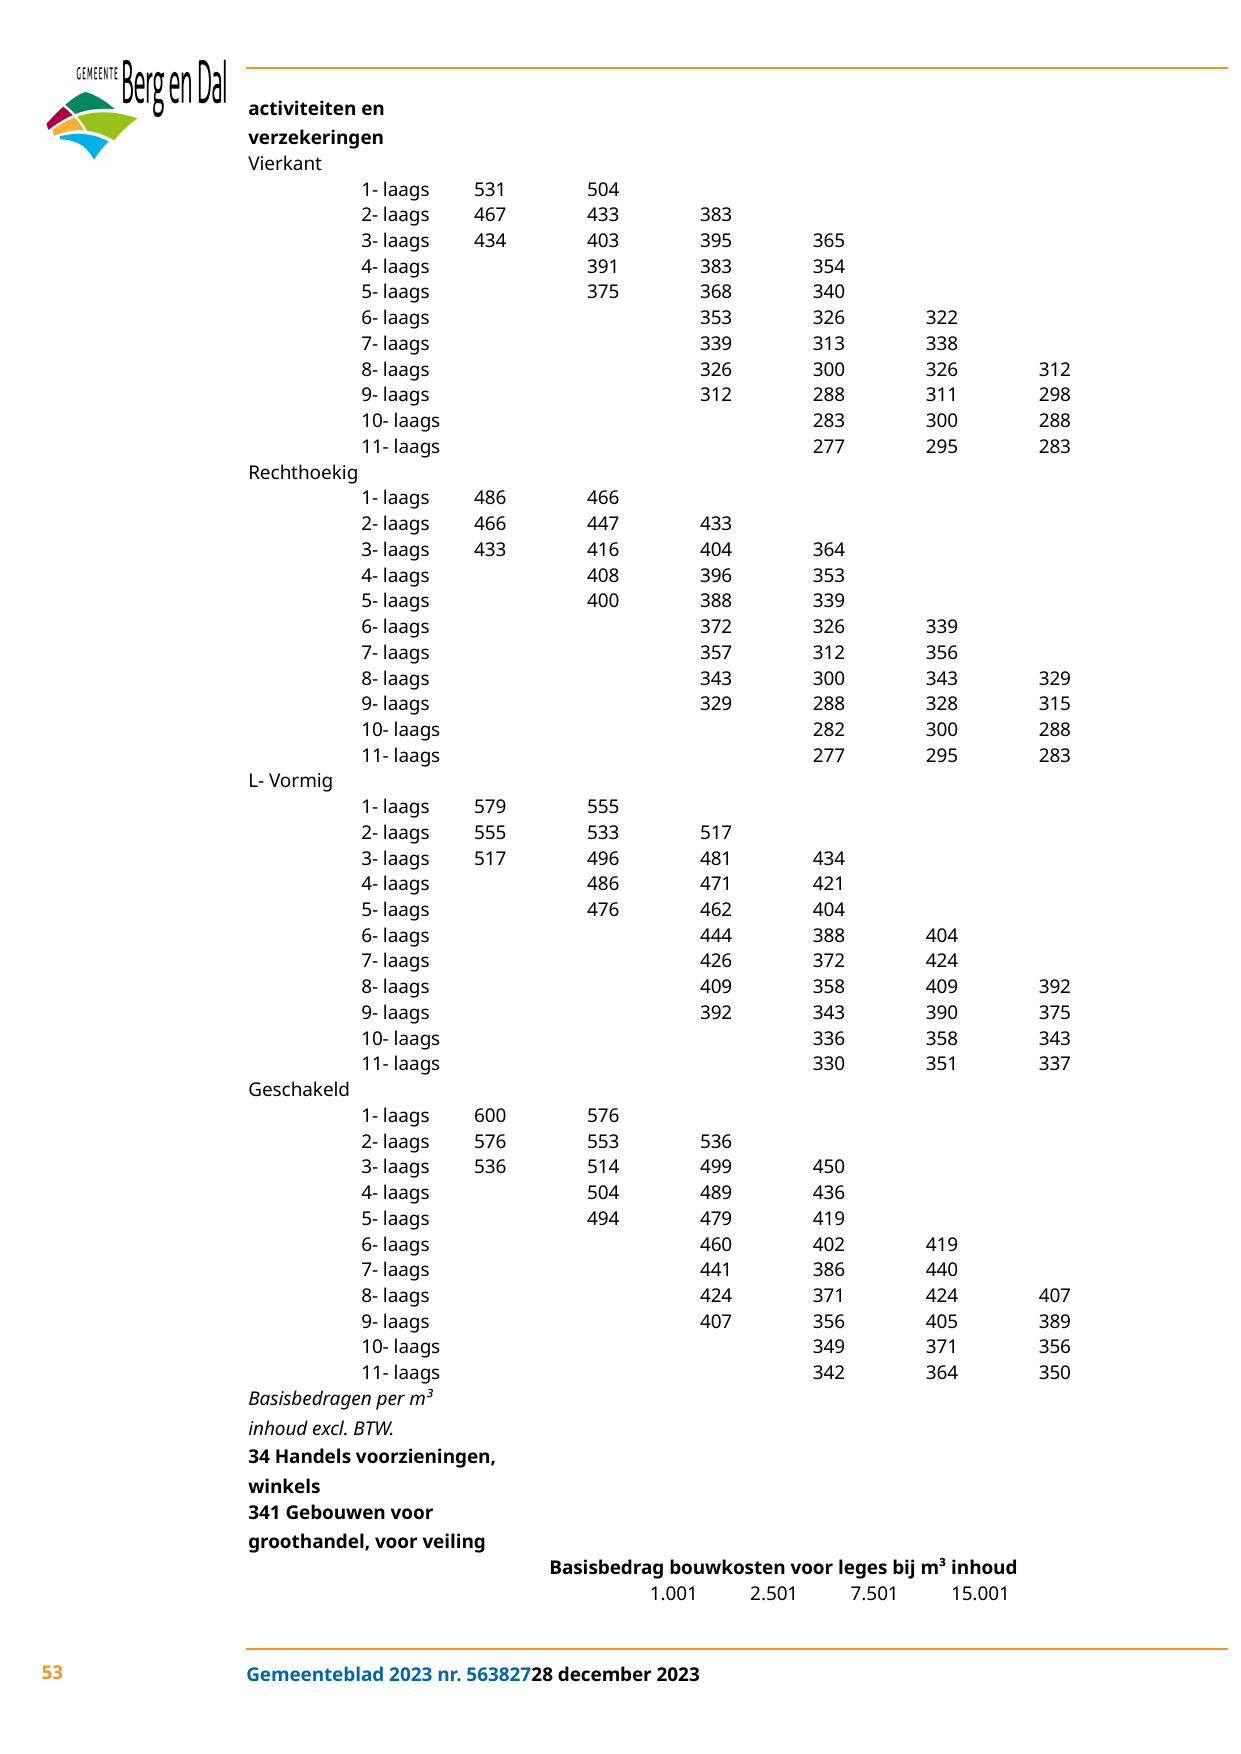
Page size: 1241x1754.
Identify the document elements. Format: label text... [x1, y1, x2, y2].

table_cell [926, 793, 1038, 819]
table_cell [587, 330, 700, 356]
table_cell 330 [813, 1051, 926, 1076]
picture [41, 47, 231, 172]
table_cell [700, 742, 813, 768]
table_cell 326 [813, 305, 926, 330]
table_cell [449, 1554, 549, 1580]
table_cell [474, 330, 587, 356]
table_cell [248, 1128, 361, 1153]
table_cell 295 [926, 433, 1038, 459]
table_cell [248, 1102, 361, 1128]
table_cell [248, 279, 361, 304]
table_cell [926, 1128, 1038, 1153]
table_cell [474, 768, 587, 793]
table_cell [1039, 279, 1152, 304]
table_cell 300 [926, 408, 1038, 433]
table_cell 396 [700, 562, 813, 587]
table_cell 433 [700, 510, 813, 536]
table_cell [474, 356, 587, 382]
table_cell 6- laags [361, 613, 474, 639]
table_cell 326 [926, 356, 1038, 382]
table_cell [1039, 485, 1152, 510]
table_cell [750, 1499, 850, 1554]
table_cell 6- laags [361, 1231, 474, 1256]
table_cell [1039, 95, 1152, 150]
table_cell 403 [587, 227, 700, 253]
table_cell 391 [587, 253, 700, 279]
table_cell 353 [813, 562, 926, 587]
table_cell 419 [813, 1205, 926, 1231]
table_cell 7- laags [361, 948, 474, 973]
table_header [549, 1444, 649, 1499]
table_cell [248, 485, 361, 510]
table_cell [248, 305, 361, 330]
table_cell 504 [587, 176, 700, 202]
table_cell 533 [587, 819, 700, 845]
table_cell [587, 305, 700, 330]
table_cell 576 [474, 1128, 587, 1153]
table_cell 343 [1039, 1025, 1152, 1051]
table_cell [587, 356, 700, 382]
table_cell 329 [700, 690, 813, 716]
table_cell 5- laags [361, 1205, 474, 1231]
table_cell [248, 408, 361, 433]
table_cell 6- laags [361, 922, 474, 948]
table_cell 553 [587, 1128, 700, 1153]
table_cell 4- laags [361, 1179, 474, 1205]
table_cell [813, 819, 926, 845]
table_cell 312 [700, 382, 813, 407]
table_cell 371 [813, 1282, 926, 1308]
table_cell [474, 1385, 587, 1440]
table_cell [700, 1385, 813, 1440]
table_cell [700, 485, 813, 510]
table_cell [248, 1205, 361, 1231]
table_cell [700, 1076, 813, 1102]
table_cell [587, 742, 700, 768]
table_cell 364 [926, 1359, 1038, 1385]
table_cell 340 [813, 279, 926, 304]
table_cell [587, 922, 700, 948]
table_cell [248, 176, 361, 202]
table_cell 277 [813, 742, 926, 768]
table_cell [587, 768, 700, 793]
table_cell [926, 95, 1038, 150]
table_cell activiteiten en verzekeringen [248, 95, 474, 150]
table_cell [1039, 305, 1152, 330]
table_cell [926, 871, 1038, 896]
table_cell [926, 1102, 1038, 1128]
table_cell [248, 330, 361, 356]
table_cell [474, 1282, 587, 1308]
table_cell [813, 1385, 926, 1440]
table_cell [474, 1179, 587, 1205]
table_header [850, 1444, 951, 1499]
table_cell 1- laags [361, 793, 474, 819]
table_cell [926, 279, 1038, 304]
table_cell [926, 253, 1038, 279]
table_cell [700, 408, 813, 433]
table_cell [813, 1076, 926, 1102]
table_cell [587, 95, 700, 150]
table_cell 388 [813, 922, 926, 948]
table_cell [700, 793, 813, 819]
table_cell 3- laags [361, 845, 474, 871]
table_cell 288 [813, 382, 926, 407]
table_cell 450 [813, 1154, 926, 1179]
table_cell [1039, 922, 1152, 948]
table_cell [587, 408, 700, 433]
table_cell 440 [926, 1256, 1038, 1282]
table_cell 283 [1039, 433, 1152, 459]
table_cell 356 [926, 639, 1038, 665]
table_cell 383 [700, 253, 813, 279]
table_cell 328 [926, 690, 1038, 716]
table_cell [1039, 1231, 1152, 1256]
table_cell [813, 793, 926, 819]
table_cell [587, 639, 700, 665]
table_cell 555 [587, 793, 700, 819]
table_cell 434 [474, 227, 587, 253]
table_cell [587, 974, 700, 999]
table_cell [1039, 768, 1152, 793]
table_cell 536 [700, 1128, 813, 1153]
table_cell [474, 1051, 587, 1076]
table_cell 409 [926, 974, 1038, 999]
table_cell 3- laags [361, 227, 474, 253]
table_cell 392 [700, 999, 813, 1025]
table_cell 282 [813, 716, 926, 742]
table_cell 3- laags [361, 1154, 474, 1179]
table_cell [1039, 562, 1152, 587]
table_cell [700, 716, 813, 742]
table_cell [850, 1499, 951, 1554]
table_cell 409 [700, 974, 813, 999]
table_cell 389 [1039, 1308, 1152, 1334]
table_cell [813, 510, 926, 536]
table_cell 444 [700, 922, 813, 948]
table_cell [248, 896, 361, 922]
table_cell [248, 202, 361, 227]
table_cell 313 [813, 330, 926, 356]
table_cell [474, 382, 587, 407]
table_cell [1039, 1154, 1152, 1179]
table_cell 2- laags [361, 202, 474, 227]
table_cell 2- laags [361, 510, 474, 536]
table_cell [474, 588, 587, 613]
table_cell [248, 690, 361, 716]
table_cell [926, 819, 1038, 845]
table_cell 404 [813, 896, 926, 922]
table_cell 517 [700, 819, 813, 845]
table_cell 407 [1039, 1282, 1152, 1308]
table_cell [248, 999, 361, 1025]
table_cell [813, 1128, 926, 1153]
table_cell 476 [587, 896, 700, 922]
table_cell Basisbedrag bouwkosten voor leges bij m³ inhoud [549, 1554, 1152, 1580]
table_cell 1.001 [650, 1580, 750, 1606]
table_cell [248, 1231, 361, 1256]
table_cell 11- laags [361, 742, 474, 768]
table_cell [248, 1154, 361, 1179]
table_cell [587, 1282, 700, 1308]
table_cell [474, 871, 587, 896]
table_cell [474, 613, 587, 639]
table_cell [1039, 330, 1152, 356]
table_cell 11- laags [361, 433, 474, 459]
table_cell [248, 819, 361, 845]
table_cell 405 [926, 1308, 1038, 1334]
table_cell [474, 1334, 587, 1359]
table_cell [1039, 1385, 1152, 1440]
table_cell 338 [926, 330, 1038, 356]
table_cell [474, 999, 587, 1025]
table_cell [248, 1051, 361, 1076]
table_cell [951, 1499, 1051, 1554]
table_cell 375 [587, 279, 700, 304]
table_cell [926, 845, 1038, 871]
table_cell 15.001 [951, 1580, 1051, 1606]
table_cell 441 [700, 1256, 813, 1282]
table_cell 288 [1039, 716, 1152, 742]
table_cell 10- laags [361, 408, 474, 433]
table_cell [474, 433, 587, 459]
table_cell [474, 948, 587, 973]
table_cell 353 [700, 305, 813, 330]
table_cell [926, 150, 1038, 176]
table_cell [248, 845, 361, 871]
table_cell 357 [700, 639, 813, 665]
table_cell 315 [1039, 690, 1152, 716]
table_cell [474, 1256, 587, 1282]
table_cell 300 [813, 356, 926, 382]
table_header [951, 1444, 1051, 1499]
table_cell [1039, 639, 1152, 665]
table_cell [587, 665, 700, 690]
table_cell [1039, 1128, 1152, 1153]
table_cell [587, 999, 700, 1025]
table_cell [587, 150, 700, 176]
table_cell [248, 793, 361, 819]
table_cell [926, 1076, 1038, 1102]
table_cell [926, 536, 1038, 562]
table_cell [248, 1025, 361, 1051]
table_cell 424 [926, 948, 1038, 973]
table_cell 404 [926, 922, 1038, 948]
table_cell 341 Gebouwen voor groothandel, voor veiling [248, 1499, 549, 1554]
table_cell [248, 948, 361, 973]
table_cell 386 [813, 1256, 926, 1282]
table_cell 8- laags [361, 974, 474, 999]
table_cell 329 [1039, 665, 1152, 690]
table_cell 496 [587, 845, 700, 871]
table_cell 339 [813, 588, 926, 613]
table_cell 9- laags [361, 1308, 474, 1334]
table_cell 283 [813, 408, 926, 433]
table_cell 499 [700, 1154, 813, 1179]
table_cell [474, 716, 587, 742]
table_cell 433 [587, 202, 700, 227]
table_cell [587, 433, 700, 459]
table_cell 11- laags [361, 1359, 474, 1385]
table_cell [926, 1385, 1038, 1440]
table_cell [587, 1359, 700, 1385]
table_cell 5- laags [361, 588, 474, 613]
table_cell [248, 433, 361, 459]
table_cell 295 [926, 742, 1038, 768]
table_cell Vierkant [248, 150, 474, 176]
table_cell 486 [587, 871, 700, 896]
table_cell [474, 305, 587, 330]
table_cell 6- laags [361, 305, 474, 330]
table_cell 9- laags [361, 690, 474, 716]
table_cell 7- laags [361, 330, 474, 356]
table_cell 288 [1039, 408, 1152, 433]
table_cell [926, 588, 1038, 613]
table_cell [587, 716, 700, 742]
table_cell Basisbedragen per m³ inhoud excl. BTW. [248, 1385, 474, 1440]
table_cell 434 [813, 845, 926, 871]
table_cell 383 [700, 202, 813, 227]
table_cell 283 [1039, 742, 1152, 768]
table_cell [1039, 176, 1152, 202]
table_cell [248, 536, 361, 562]
table_cell [474, 253, 587, 279]
table_header [1051, 1444, 1152, 1499]
table_cell [248, 356, 361, 382]
table_cell 365 [813, 227, 926, 253]
table_cell 336 [813, 1025, 926, 1051]
table_cell 368 [700, 279, 813, 304]
table_cell 447 [587, 510, 700, 536]
table_cell [926, 1154, 1038, 1179]
table_cell [1051, 1499, 1152, 1554]
table_cell [587, 1025, 700, 1051]
table_cell 421 [813, 871, 926, 896]
table_cell [248, 639, 361, 665]
table_cell 342 [813, 1359, 926, 1385]
table_cell 372 [700, 613, 813, 639]
table_cell [248, 1359, 361, 1385]
table_cell [248, 974, 361, 999]
table_cell 424 [926, 1282, 1038, 1308]
table_header [750, 1444, 850, 1499]
table_cell Rechthoekig [248, 459, 474, 484]
table_cell 419 [926, 1231, 1038, 1256]
table_cell [926, 1179, 1038, 1205]
table_cell [926, 562, 1038, 587]
table_header 34 Handels voorzieningen, winkels [248, 1444, 549, 1499]
table_cell [248, 742, 361, 768]
table_cell 337 [1039, 1051, 1152, 1076]
table_cell 467 [474, 202, 587, 227]
table_cell [248, 1308, 361, 1334]
table_cell 326 [700, 356, 813, 382]
table_cell 481 [700, 845, 813, 871]
table_cell 372 [813, 948, 926, 973]
table_cell 326 [813, 613, 926, 639]
table_cell 576 [587, 1102, 700, 1128]
table_cell 8- laags [361, 1282, 474, 1308]
table_cell 358 [813, 974, 926, 999]
table_cell 9- laags [361, 999, 474, 1025]
table_cell [926, 176, 1038, 202]
table_cell [1039, 202, 1152, 227]
table_cell 400 [587, 588, 700, 613]
table_cell [474, 150, 587, 176]
table_cell 536 [474, 1154, 587, 1179]
table_cell 1- laags [361, 1102, 474, 1128]
table_cell 4- laags [361, 871, 474, 896]
table_cell 10- laags [361, 1025, 474, 1051]
table_cell 408 [587, 562, 700, 587]
table_cell 479 [700, 1205, 813, 1231]
table_cell 2.501 [750, 1580, 850, 1606]
table_cell [926, 510, 1038, 536]
table_cell 358 [926, 1025, 1038, 1051]
table_cell [1039, 588, 1152, 613]
table_cell [1039, 871, 1152, 896]
table_cell [1039, 845, 1152, 871]
table_cell 466 [587, 485, 700, 510]
table_cell 416 [587, 536, 700, 562]
table_cell [474, 1359, 587, 1385]
table_cell 407 [700, 1308, 813, 1334]
table_cell [587, 1256, 700, 1282]
table_cell 4- laags [361, 253, 474, 279]
table_cell [1039, 948, 1152, 973]
table_cell 8- laags [361, 356, 474, 382]
table_cell [474, 742, 587, 768]
table_cell 349 [813, 1334, 926, 1359]
table_cell [1039, 459, 1152, 484]
table_cell [474, 690, 587, 716]
table_cell 312 [813, 639, 926, 665]
table_cell [813, 459, 926, 484]
table_cell [700, 1359, 813, 1385]
table_cell [248, 1334, 361, 1359]
table_cell [650, 1499, 750, 1554]
table_cell 388 [700, 588, 813, 613]
table_cell 426 [700, 948, 813, 973]
table_cell [1039, 613, 1152, 639]
table_cell [700, 433, 813, 459]
table_cell 7.501 [850, 1580, 951, 1606]
table_cell 364 [813, 536, 926, 562]
table_cell 390 [926, 999, 1038, 1025]
table_cell [1039, 227, 1152, 253]
table_cell 311 [926, 382, 1038, 407]
table_cell 343 [700, 665, 813, 690]
table_cell 494 [587, 1205, 700, 1231]
table_cell [474, 279, 587, 304]
table_cell 356 [1039, 1334, 1152, 1359]
table_cell [813, 485, 926, 510]
table_cell [700, 95, 813, 150]
table_cell 471 [700, 871, 813, 896]
table_cell 277 [813, 433, 926, 459]
table_cell [587, 1076, 700, 1102]
table_cell [926, 485, 1038, 510]
table_cell [248, 510, 361, 536]
table_cell [248, 613, 361, 639]
table_cell 1- laags [361, 176, 474, 202]
table_cell [587, 1231, 700, 1256]
table_cell 402 [813, 1231, 926, 1256]
table_cell [587, 690, 700, 716]
table_cell [700, 1102, 813, 1128]
table_cell 10- laags [361, 716, 474, 742]
table_cell 354 [813, 253, 926, 279]
table_cell [474, 562, 587, 587]
table_cell [549, 1580, 649, 1606]
table_cell 517 [474, 845, 587, 871]
table_cell [248, 871, 361, 896]
table_cell [700, 150, 813, 176]
table_cell 433 [474, 536, 587, 562]
table_cell [474, 922, 587, 948]
table_header [650, 1444, 750, 1499]
table_cell 2- laags [361, 1128, 474, 1153]
table_cell [587, 1385, 700, 1440]
table_cell [474, 408, 587, 433]
table_cell [587, 459, 700, 484]
table_cell [700, 176, 813, 202]
table_cell 5- laags [361, 279, 474, 304]
table_cell [248, 716, 361, 742]
table_cell 7- laags [361, 639, 474, 665]
table_cell [474, 95, 587, 150]
table_cell [248, 562, 361, 587]
table_cell [813, 768, 926, 793]
table_cell [248, 1282, 361, 1308]
table_cell [587, 382, 700, 407]
table_cell [926, 768, 1038, 793]
table_cell [248, 1179, 361, 1205]
table_cell [474, 459, 587, 484]
table_cell [474, 1231, 587, 1256]
table_cell [926, 1205, 1038, 1231]
table_cell 371 [926, 1334, 1038, 1359]
table_cell [587, 613, 700, 639]
table_cell [926, 227, 1038, 253]
table_cell [1039, 819, 1152, 845]
table_cell [248, 253, 361, 279]
table_cell [1039, 896, 1152, 922]
table_cell 4- laags [361, 562, 474, 587]
table_cell 395 [700, 227, 813, 253]
table_cell [926, 459, 1038, 484]
table_cell [1051, 1580, 1152, 1606]
table_cell [1039, 253, 1152, 279]
table_cell [700, 1334, 813, 1359]
table_cell 436 [813, 1179, 926, 1205]
table_cell 600 [474, 1102, 587, 1128]
table_cell 322 [926, 305, 1038, 330]
table_cell 489 [700, 1179, 813, 1205]
table_cell [1039, 1102, 1152, 1128]
table_cell 3- laags [361, 536, 474, 562]
table_cell [813, 176, 926, 202]
table_cell [474, 896, 587, 922]
table_cell 460 [700, 1231, 813, 1256]
table_cell 343 [813, 999, 926, 1025]
table_cell [926, 896, 1038, 922]
table_cell [474, 1025, 587, 1051]
table_cell 300 [926, 716, 1038, 742]
table_cell 1- laags [361, 485, 474, 510]
table_cell [813, 150, 926, 176]
table_cell 350 [1039, 1359, 1152, 1385]
table_cell [700, 1051, 813, 1076]
table_cell 339 [700, 330, 813, 356]
table_cell 300 [813, 665, 926, 690]
table_cell [1039, 1205, 1152, 1231]
table_cell Geschakeld [248, 1076, 474, 1102]
table_cell [587, 1051, 700, 1076]
table_cell [474, 665, 587, 690]
table_cell [474, 1076, 587, 1102]
table_cell [248, 1256, 361, 1282]
table_cell [474, 974, 587, 999]
table_cell 462 [700, 896, 813, 922]
table_cell 404 [700, 536, 813, 562]
table_cell 343 [926, 665, 1038, 690]
table_cell 288 [813, 690, 926, 716]
table_cell 351 [926, 1051, 1038, 1076]
table_cell 9- laags [361, 382, 474, 407]
table_cell 531 [474, 176, 587, 202]
table_cell [700, 1025, 813, 1051]
table_cell [587, 1308, 700, 1334]
table_cell 392 [1039, 974, 1152, 999]
table_cell [587, 948, 700, 973]
table_cell [1039, 536, 1152, 562]
table_cell 504 [587, 1179, 700, 1205]
table_cell [449, 1580, 549, 1606]
table_cell [1039, 150, 1152, 176]
table_cell [474, 639, 587, 665]
table_cell [248, 382, 361, 407]
table_cell [248, 588, 361, 613]
table_cell 10- laags [361, 1334, 474, 1359]
table_cell [248, 1580, 449, 1606]
table_cell [474, 1308, 587, 1334]
table_cell 298 [1039, 382, 1152, 407]
table_cell [248, 1554, 449, 1580]
table_cell [700, 768, 813, 793]
table_cell 466 [474, 510, 587, 536]
table_cell 11- laags [361, 1051, 474, 1076]
table_cell [1039, 1179, 1152, 1205]
table_cell [926, 202, 1038, 227]
table_cell [813, 202, 926, 227]
table_cell 312 [1039, 356, 1152, 382]
table_cell [1039, 1076, 1152, 1102]
table_cell 424 [700, 1282, 813, 1308]
table_cell [1039, 1256, 1152, 1282]
table_cell 579 [474, 793, 587, 819]
table_cell [1039, 793, 1152, 819]
table_cell 486 [474, 485, 587, 510]
table_cell 2- laags [361, 819, 474, 845]
table_cell 555 [474, 819, 587, 845]
table_cell 514 [587, 1154, 700, 1179]
table_cell [700, 459, 813, 484]
table_cell [813, 95, 926, 150]
table_cell [813, 1102, 926, 1128]
table_cell 339 [926, 613, 1038, 639]
table_cell [1039, 510, 1152, 536]
table_cell [248, 922, 361, 948]
table_cell 8- laags [361, 665, 474, 690]
table_cell 356 [813, 1308, 926, 1334]
table_cell [549, 1499, 649, 1554]
table_cell L- Vormig [248, 768, 474, 793]
table_cell [587, 1334, 700, 1359]
table_cell 7- laags [361, 1256, 474, 1282]
table_cell [248, 665, 361, 690]
table_cell 5- laags [361, 896, 474, 922]
table_cell [248, 227, 361, 253]
table_cell 375 [1039, 999, 1152, 1025]
table_cell [474, 1205, 587, 1231]
